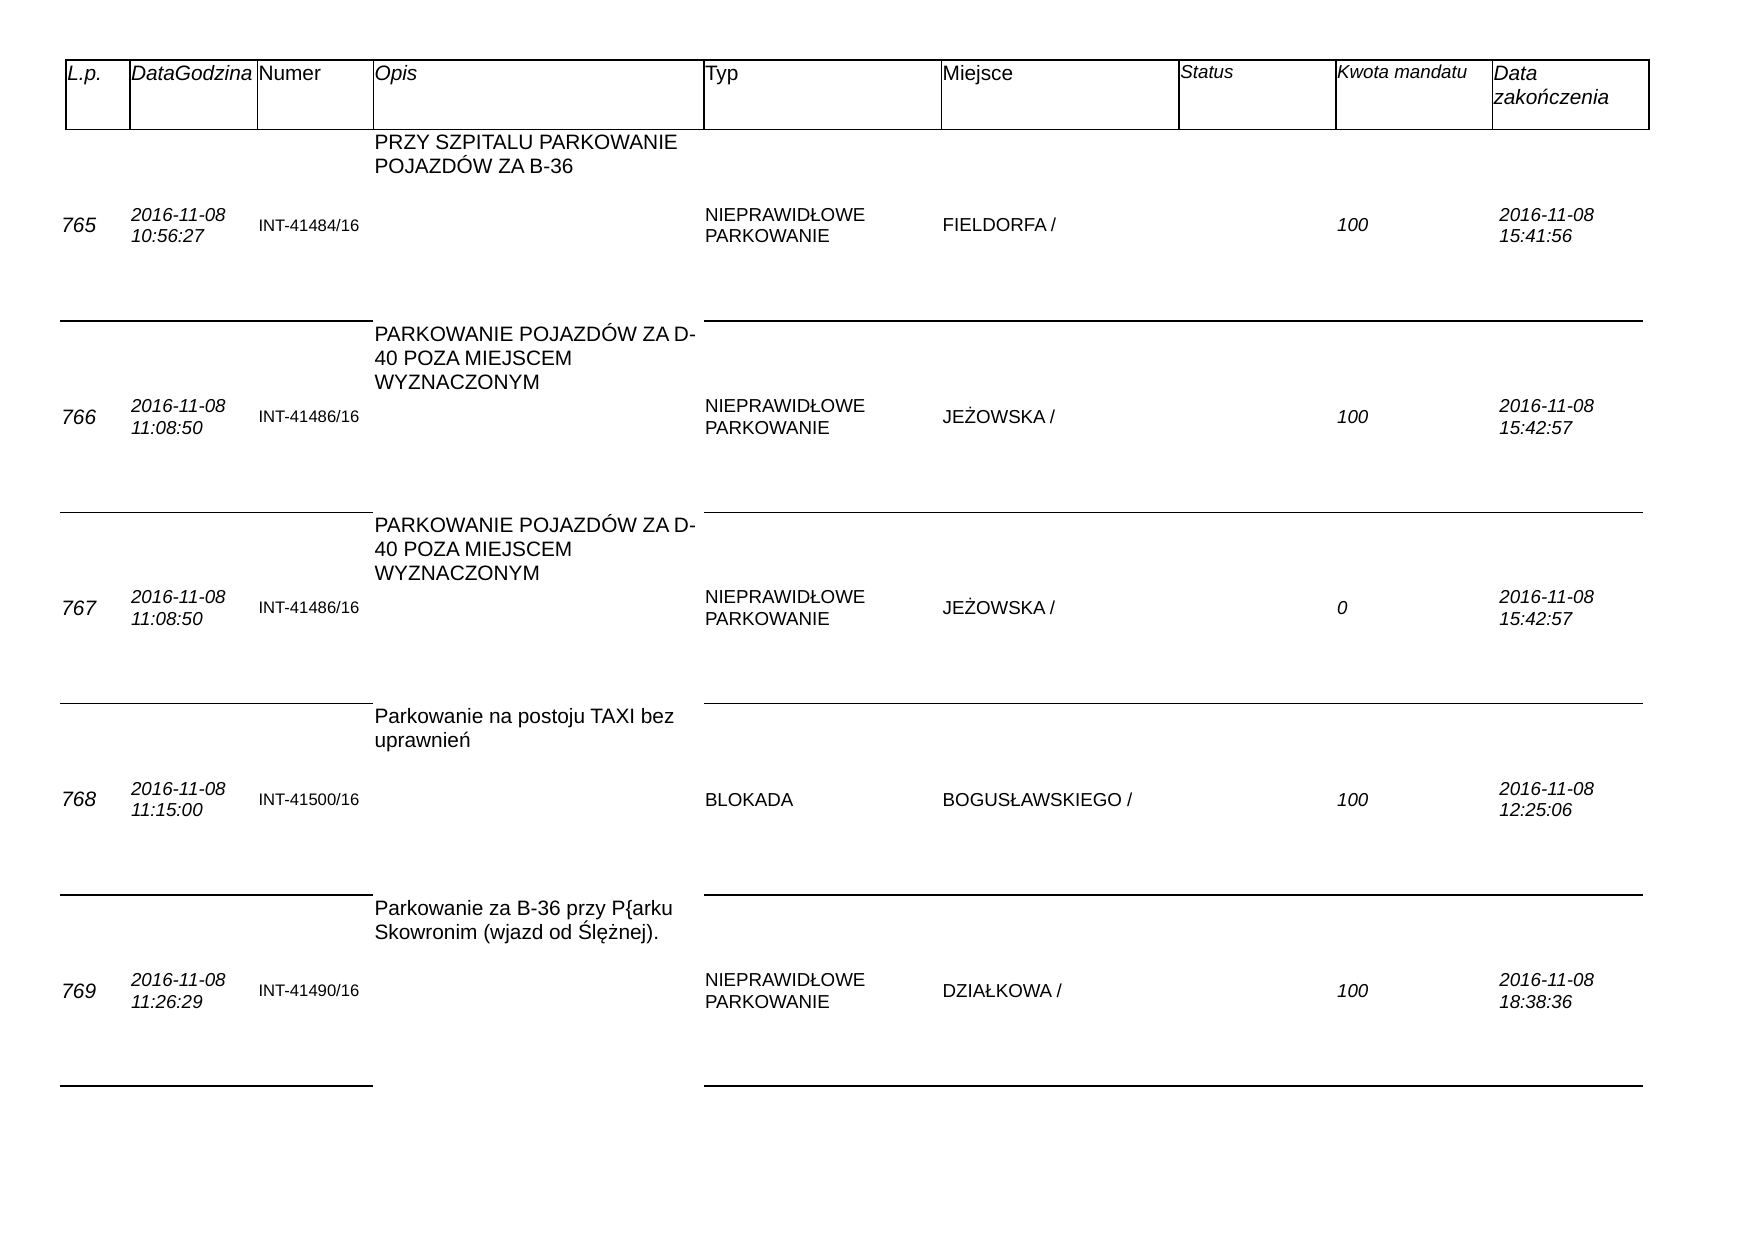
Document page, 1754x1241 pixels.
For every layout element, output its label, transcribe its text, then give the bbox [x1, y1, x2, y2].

table_cell NIEPRAWIDŁOWE PARKOWANIE [704, 513, 941, 703]
table_cell 765 [60, 129, 130, 320]
table_cell Parkowanie za B-36 przy P{arku Skowronim (wjazd od Ślężnej). [373, 894, 704, 1085]
table_cell JEŻOWSKA / [941, 322, 1179, 511]
table_cell 767 [60, 513, 130, 703]
table_cell PRZY SZPITALU PARKOWANIE POJAZDÓW ZA B-36 [373, 130, 704, 320]
table_cell 769 [60, 896, 130, 1085]
table_cell 2016-11-08 12:25:06 [1498, 704, 1643, 894]
table_header Status [1180, 61, 1335, 129]
table_cell 768 [60, 704, 130, 894]
table_cell 2016-11-08 11:08:50 [130, 513, 257, 703]
table_header DataGodzina [131, 61, 257, 129]
table_cell [1643, 130, 1649, 320]
table_header L.p. [67, 61, 129, 129]
table_cell [1643, 511, 1649, 703]
table_header Kwota mandatu [1337, 61, 1492, 129]
table_cell FIELDORFA / [941, 130, 1179, 320]
table_cell INT-41486/16 [257, 513, 373, 703]
table_cell 2016-11-08 11:26:29 [130, 896, 257, 1085]
table_cell [1643, 894, 1649, 1085]
table_cell 100 [1336, 130, 1498, 320]
table_cell [1179, 130, 1336, 320]
table_header Data zakończenia [1493, 61, 1648, 129]
table_cell [1179, 896, 1336, 1085]
table_cell PARKOWANIE POJAZDÓW ZA D-40 POZA MIEJSCEM WYZNACZONYM [373, 511, 704, 703]
table_header Opis [374, 61, 703, 129]
table_cell INT-41484/16 [257, 130, 373, 320]
table_cell 2016-11-08 11:08:50 [130, 322, 257, 511]
table_cell 2016-11-08 18:38:36 [1498, 896, 1643, 1085]
table_cell INT-41490/16 [257, 896, 373, 1085]
table_cell BLOKADA [704, 704, 941, 894]
table_cell 2016-11-08 15:42:57 [1498, 513, 1643, 703]
table_cell BOGUSŁAWSKIEGO / [941, 704, 1179, 894]
table_cell JEŻOWSKA / [941, 513, 1179, 703]
table_cell 100 [1336, 896, 1498, 1085]
table_header Numer [258, 61, 373, 129]
table_cell [1179, 322, 1336, 511]
table_cell [1179, 513, 1336, 703]
table_cell 100 [1336, 322, 1498, 511]
table_cell INT-41486/16 [257, 322, 373, 511]
table_cell NIEPRAWIDŁOWE PARKOWANIE [704, 896, 941, 1085]
table_cell 2016-11-08 15:42:57 [1498, 322, 1643, 511]
table_header [60, 59, 65, 129]
table_cell 2016-11-08 10:56:27 [130, 130, 257, 320]
table_header Miejsce [942, 61, 1178, 129]
table_cell PARKOWANIE POJAZDÓW ZA D-40 POZA MIEJSCEM WYZNACZONYM [373, 320, 704, 511]
table_cell 2016-11-08 11:15:00 [130, 704, 257, 894]
table_cell DZIAŁKOWA / [941, 896, 1179, 1085]
table_header Typ [705, 61, 941, 129]
table_cell 0 [1336, 513, 1498, 703]
table_cell Parkowanie na postoju TAXI bez uprawnień [373, 703, 704, 894]
table_cell 100 [1336, 704, 1498, 894]
table_cell [1179, 704, 1336, 894]
table_cell 2016-11-08 15:41:56 [1498, 130, 1643, 320]
table_cell [1643, 703, 1649, 894]
table_cell [1643, 320, 1649, 511]
table_cell NIEPRAWIDŁOWE PARKOWANIE [704, 322, 941, 511]
table_cell INT-41500/16 [257, 704, 373, 894]
table_cell NIEPRAWIDŁOWE PARKOWANIE [704, 130, 941, 320]
table_cell 766 [60, 322, 130, 511]
